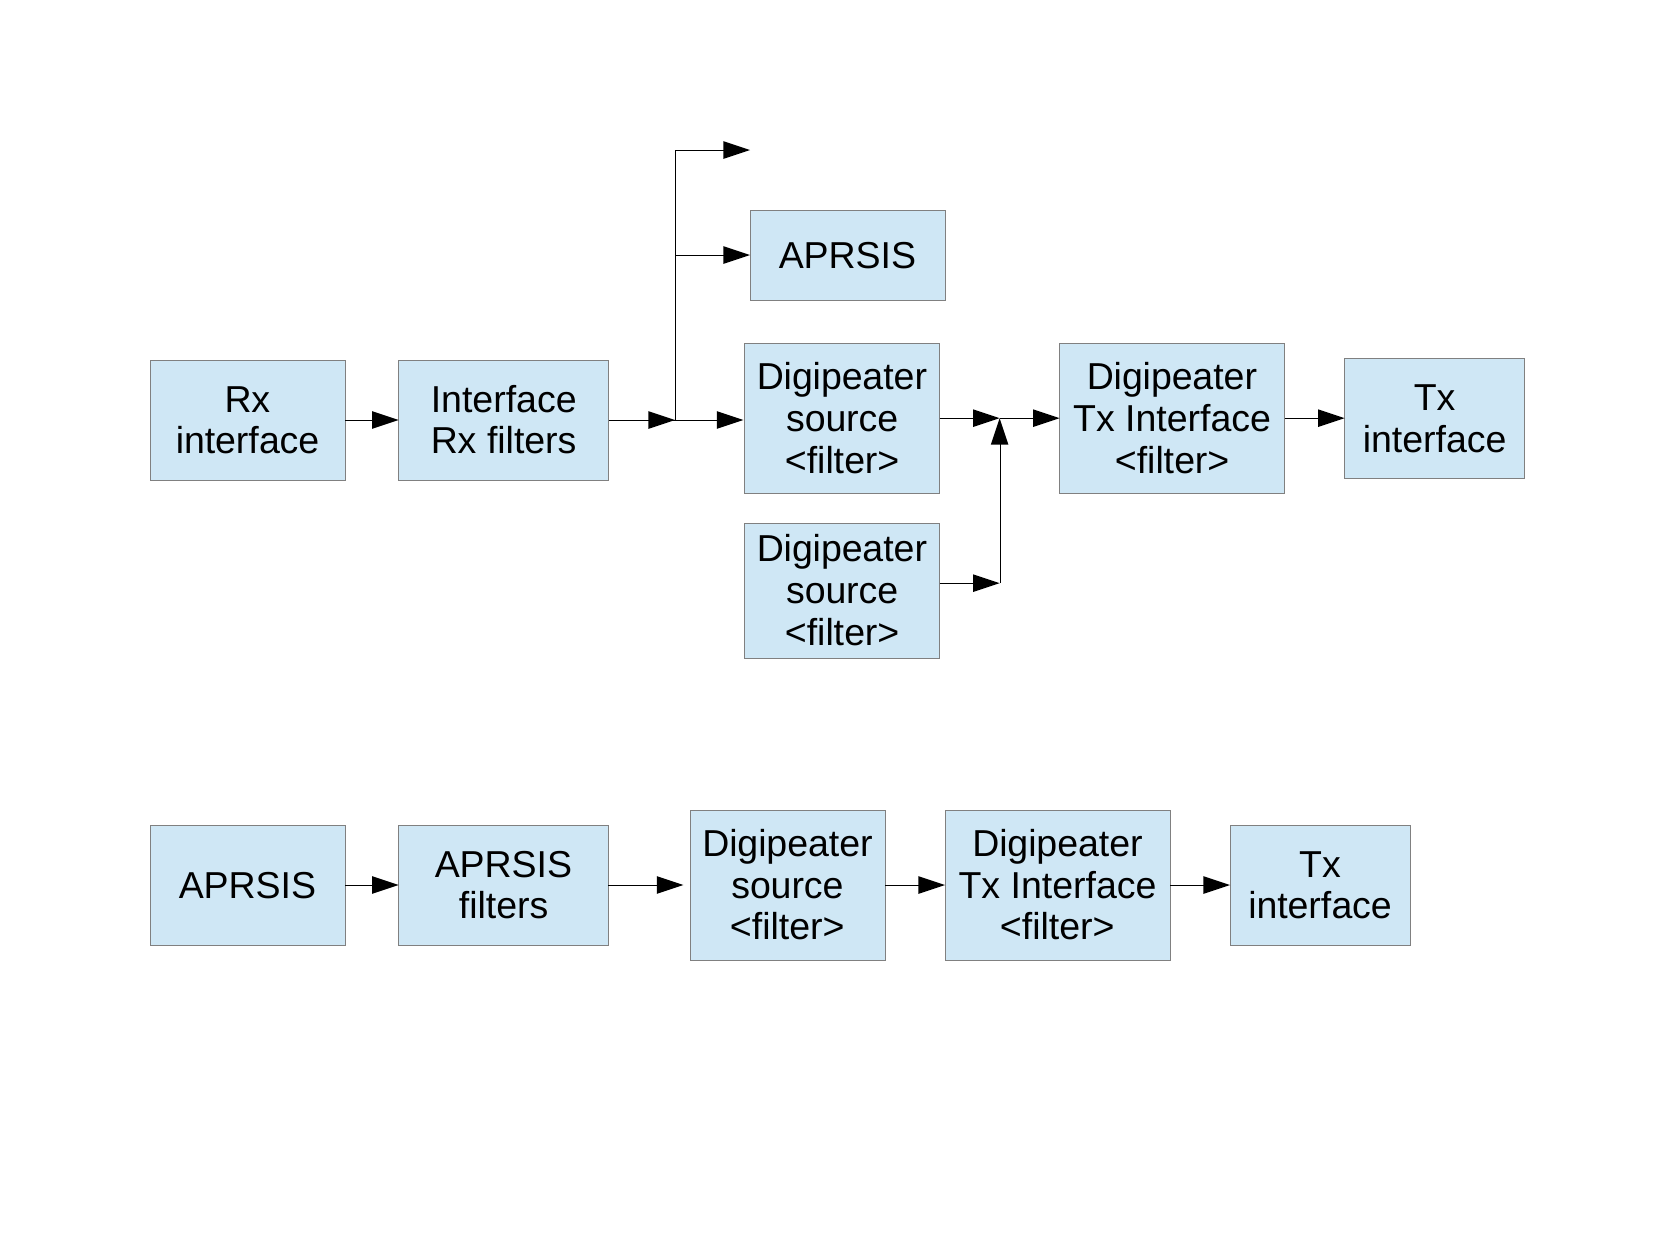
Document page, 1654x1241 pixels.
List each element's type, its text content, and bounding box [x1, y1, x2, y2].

text_box APRSIS filters [398, 825, 609, 946]
text_box Digipeater Tx Interface <filter> [945, 810, 1171, 961]
text_box Tx interface [1344, 358, 1525, 479]
text_box Digipeater source <filter> [744, 343, 940, 494]
text_box APRSIS [750, 210, 946, 301]
text_box Digipeater source <filter> [690, 810, 886, 961]
text_box Interface Rx filters [398, 360, 609, 481]
text_box Digipeater source <filter> [744, 523, 940, 659]
text_box Digipeater Tx Interface <filter> [1059, 343, 1285, 494]
text_box APRSIS [150, 825, 346, 946]
text_box Rx interface [150, 360, 346, 481]
text_box Tx interface [1230, 825, 1411, 946]
